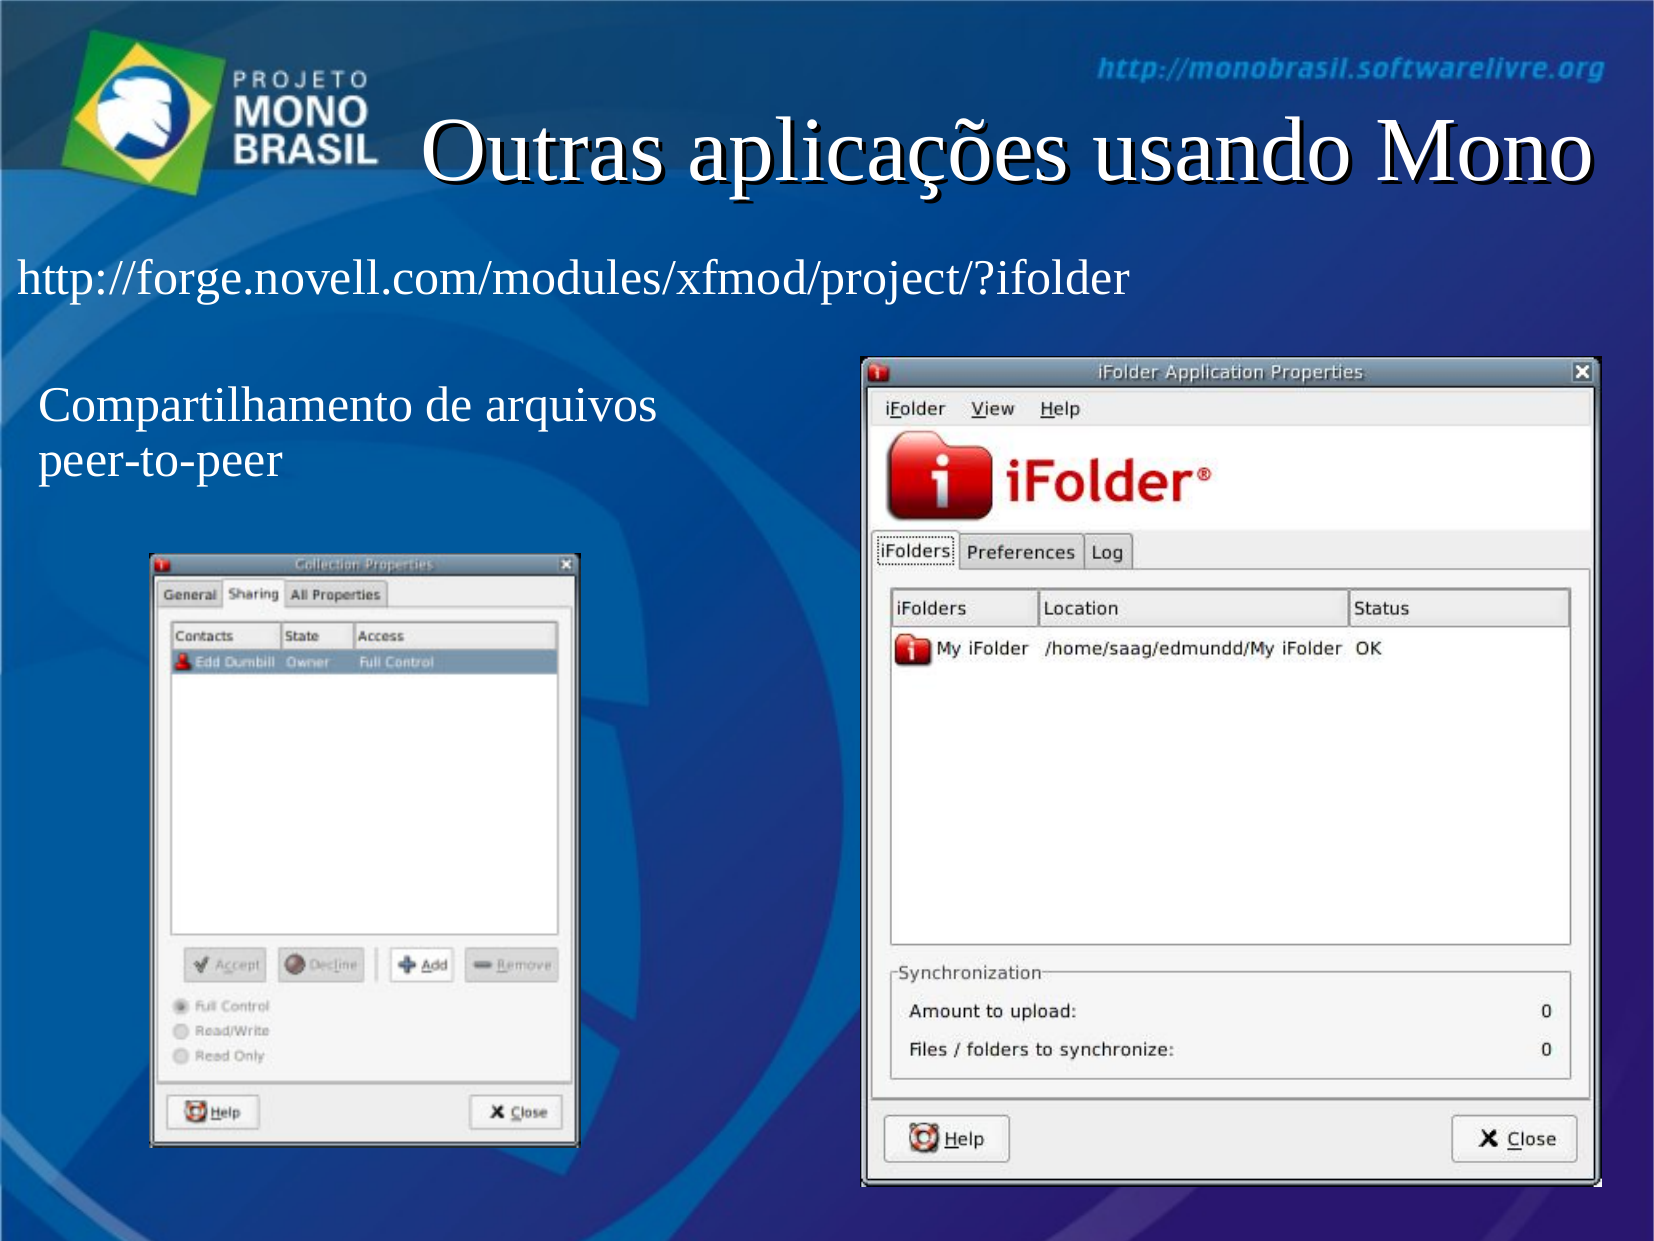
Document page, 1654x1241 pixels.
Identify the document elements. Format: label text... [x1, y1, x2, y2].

title Outras aplicações usando Mono [364, 93, 1654, 205]
picture [0, 0, 1654, 1241]
text_box Compartilhamento de arquivos peer-to-peer [38, 376, 816, 498]
text_box http://forge.novell.com/modules/xfmod/project/?ifolder [17, 250, 1389, 311]
